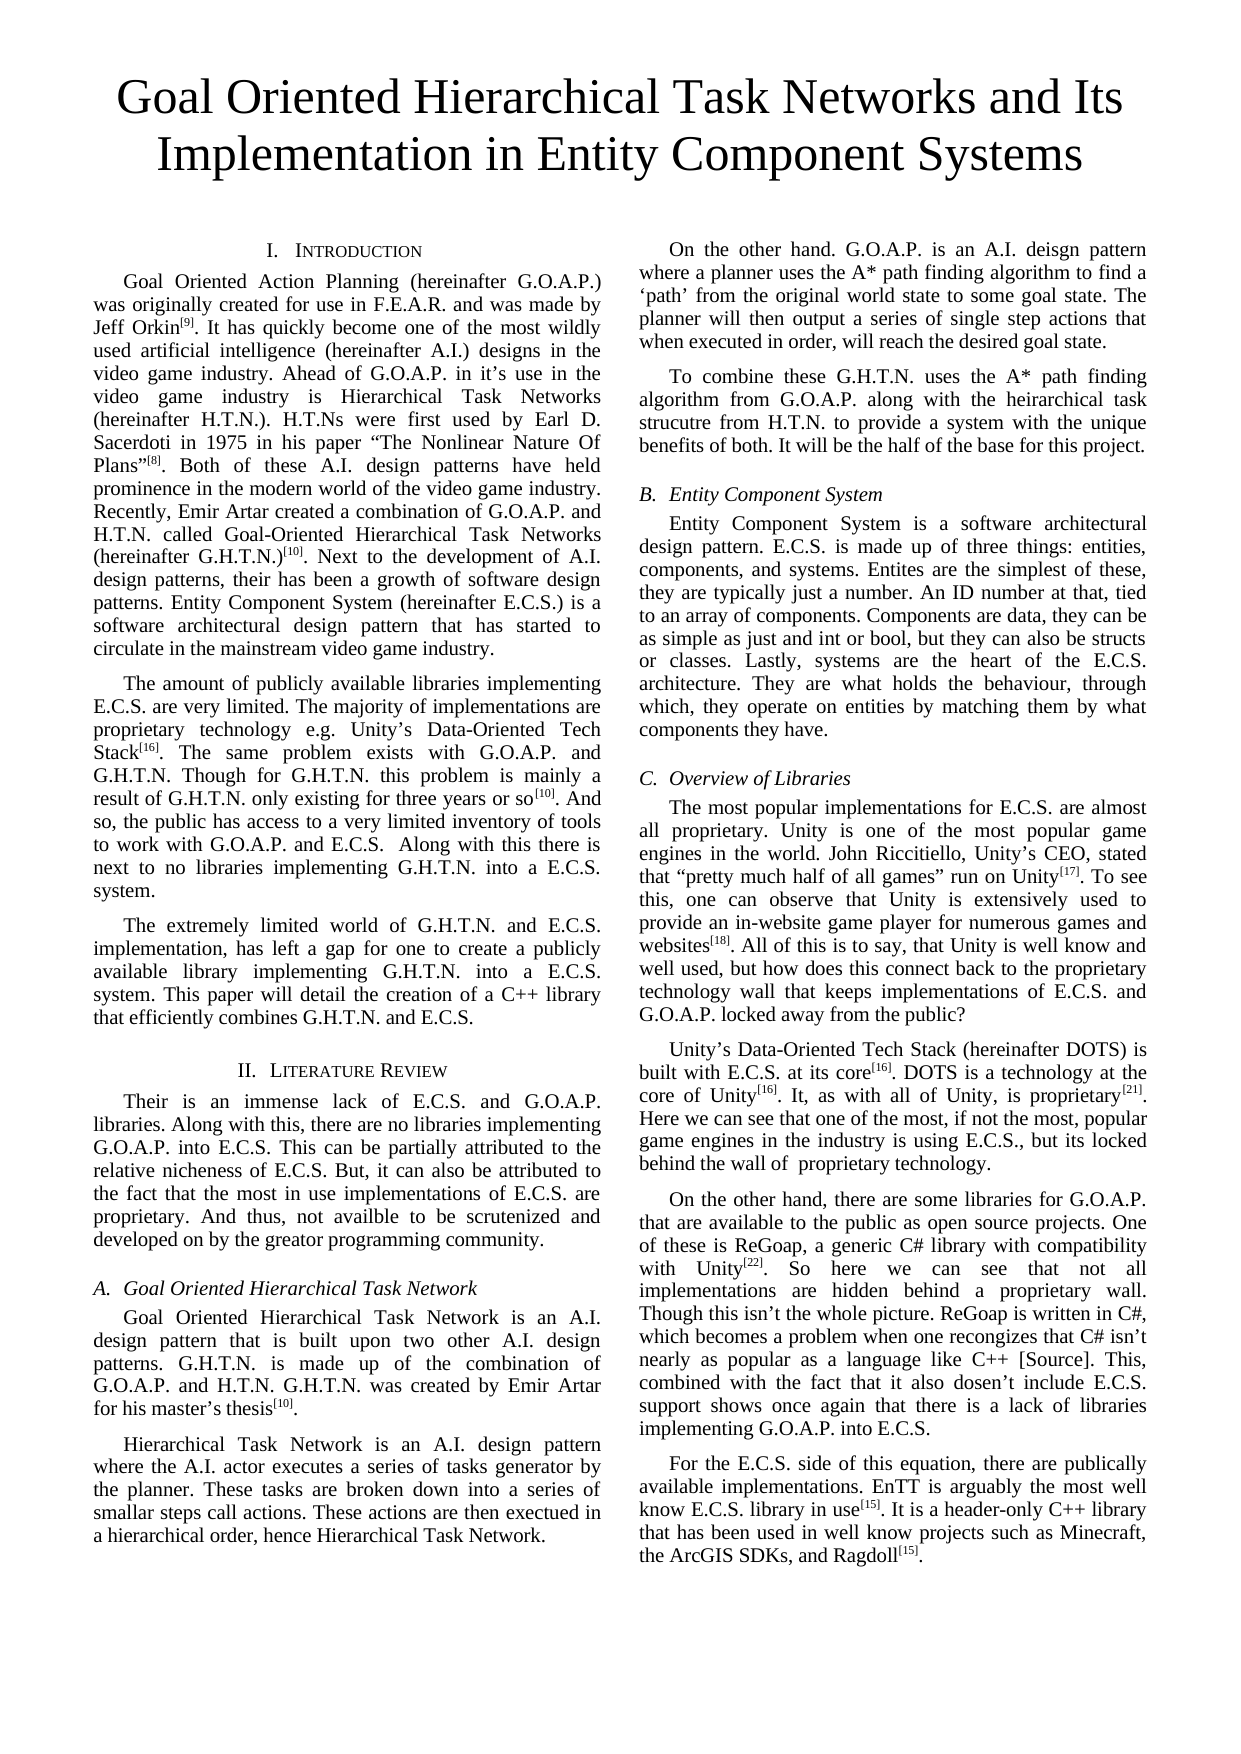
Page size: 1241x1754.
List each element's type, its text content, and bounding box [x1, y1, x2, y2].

text The most popular implementations for E.C.S. are almost all proprietary. Unity is one of the most popular game engines in the world. John Riccitiello, Unity’s CEO, stated that “pretty much half of all games” run on Unity[17]. To see this, one can observe that Unity is extensively used to provide an in-website game player for numerous games and websites[18]. All of this is to say, that Unity is well know and well used, but how does this connect back to the proprietary technology wall that keeps implementations of E.C.S. and G.O.A.P. locked away from the public? [639, 796, 1147, 1026]
subtitle Literature Review [93, 1058, 601, 1082]
text On the other hand. G.O.A.P. is an A.I. deisgn pattern where a planner uses the A* path finding algorithm to find a ‘path’ from the original world state to some goal state. The planner will then output a series of single step actions that when executed in order, will reach the desired goal state. [639, 238, 1147, 353]
subtitle Overview of Libraries [639, 766, 1147, 790]
subtitle Entity Component System [639, 482, 1147, 506]
text The amount of publicly available libraries implementing E.C.S. are very limited. The majority of implementations are proprietary technology e.g. Unity’s Data-Oriented Tech Stack[16]. The same problem exists with G.O.A.P. and G.H.T.N. Though for G.H.T.N. this problem is mainly a result of G.H.T.N. only existing for three years or so[10]. And so, the public has access to a very limited inventory of tools to work with G.O.A.P. and E.C.S. Along with this there is next to no libraries implementing G.H.T.N. into a E.C.S. system. [93, 673, 601, 902]
text The extremely limited world of G.H.T.N. and E.C.S. implementation, has left a gap for one to create a publicly available library implementing G.H.T.N. into a E.C.S. system. This paper will detail the creation of a C++ library that efficiently combines G.H.T.N. and E.C.S. [93, 914, 601, 1029]
text To combine these G.H.T.N. uses the A* path finding algorithm from G.O.A.P. along with the heirarchical task strucutre from H.T.N. to provide a system with the unique benefits of both. It will be the half of the base for this project. [639, 365, 1147, 457]
text Their is an immense lack of E.C.S. and G.O.A.P. libraries. Along with this, there are no libraries implementing G.O.A.P. into E.C.S. This can be partially attributed to the relative nicheness of E.C.S. But, it can also be attributed to the fact that the most in use implementations of E.C.S. are proprietary. And thus, not availble to be scrutenized and developed on by the greator programming community. [93, 1090, 601, 1251]
text Goal Oriented Hierarchical Task Network is an A.I. design pattern that is built upon two other A.I. design patterns. G.H.T.N. is made up of the combination of G.O.A.P. and H.T.N. G.H.T.N. was created by Emir Artar for his master’s thesis[10]. [93, 1306, 601, 1420]
subtitle Goal Oriented Hierarchical Task Network [93, 1276, 601, 1299]
text Unity’s Data-Oriented Tech Stack (hereinafter DOTS) is built with E.C.S. at its core[16]. DOTS is a technology at the core of Unity[16]. It, as with all of Unity, is proprietary[21]. Here we can see that one of the most, if not the most, popular game engines in the industry is using E.C.S., but its locked behind the wall of proprietary technology. [639, 1038, 1147, 1175]
text On the other hand, there are some libraries for G.O.A.P. that are available to the public as open source projects. One of these is ReGoap, a generic C# library with compatibility with Unity[22]. So here we can see that not all implementations are hidden behind a proprietary wall. Though this isn’t the whole picture. ReGoap is written in C#, which becomes a problem when one recongizes that C# isn’t nearly as popular as a language like C++ [Source]. This, combined with the fact that it also dosen’t include E.C.S. support shows once again that there is a lack of libraries implementing G.O.A.P. into E.C.S. [639, 1188, 1147, 1440]
text Entity Component System is a software architectural design pattern. E.C.S. is made up of three things: entities, components, and systems. Entites are the simplest of these, they are typically just a number. An ID number at that, tied to an array of components. Components are data, they can be as simple as just and int or bool, but they can also be structs or classes. Lastly, systems are the heart of the E.C.S. architecture. They are what holds the behaviour, through which, they operate on entities by matching them by what components they have. [639, 512, 1147, 741]
text For the E.C.S. side of this equation, there are publically available implementations. EnTT is arguably the most well know E.C.S. library in use[15]. It is a header-only C++ library that has been used in well know projects such as Minecraft, the ArcGIS SDKs, and Ragdoll[15]. [639, 1452, 1147, 1567]
text Hierarchical Task Network is an A.I. design pattern where the A.I. actor executes a series of tasks generator by the planner. These tasks are broken down into a series of smallar steps call actions. These actions are then exectued in a hierarchical order, hence Hierarchical Task Network. [93, 1433, 601, 1547]
subtitle Introduction [93, 238, 601, 262]
text Goal Oriented Action Planning (hereinafter G.O.A.P.) was originally created for use in F.E.A.R. and was made by Jeff Orkin[9]. It has quickly become one of the most wildly used artificial intelligence (hereinafter A.I.) designs in the video game industry. Ahead of G.O.A.P. in it’s use in the video game industry is Hierarchical Task Networks (hereinafter H.T.N.). H.T.Ns were first used by Earl D. Sacerdoti in 1975 in his paper “The Nonlinear Nature Of Plans”[8]. Both of these A.I. design patterns have held prominence in the modern world of the video game industry. Recently, Emir Artar created a combination of G.O.A.P. and H.T.N. called Goal-Oriented Hierarchical Task Networks (hereinafter G.H.T.N.)[10]. Next to the development of A.I. design patterns, their has been a growth of software design patterns. Entity Component System (hereinafter E.C.S.) is a software architectural design pattern that has started to circulate in the mainstream video game industry. [93, 271, 601, 660]
